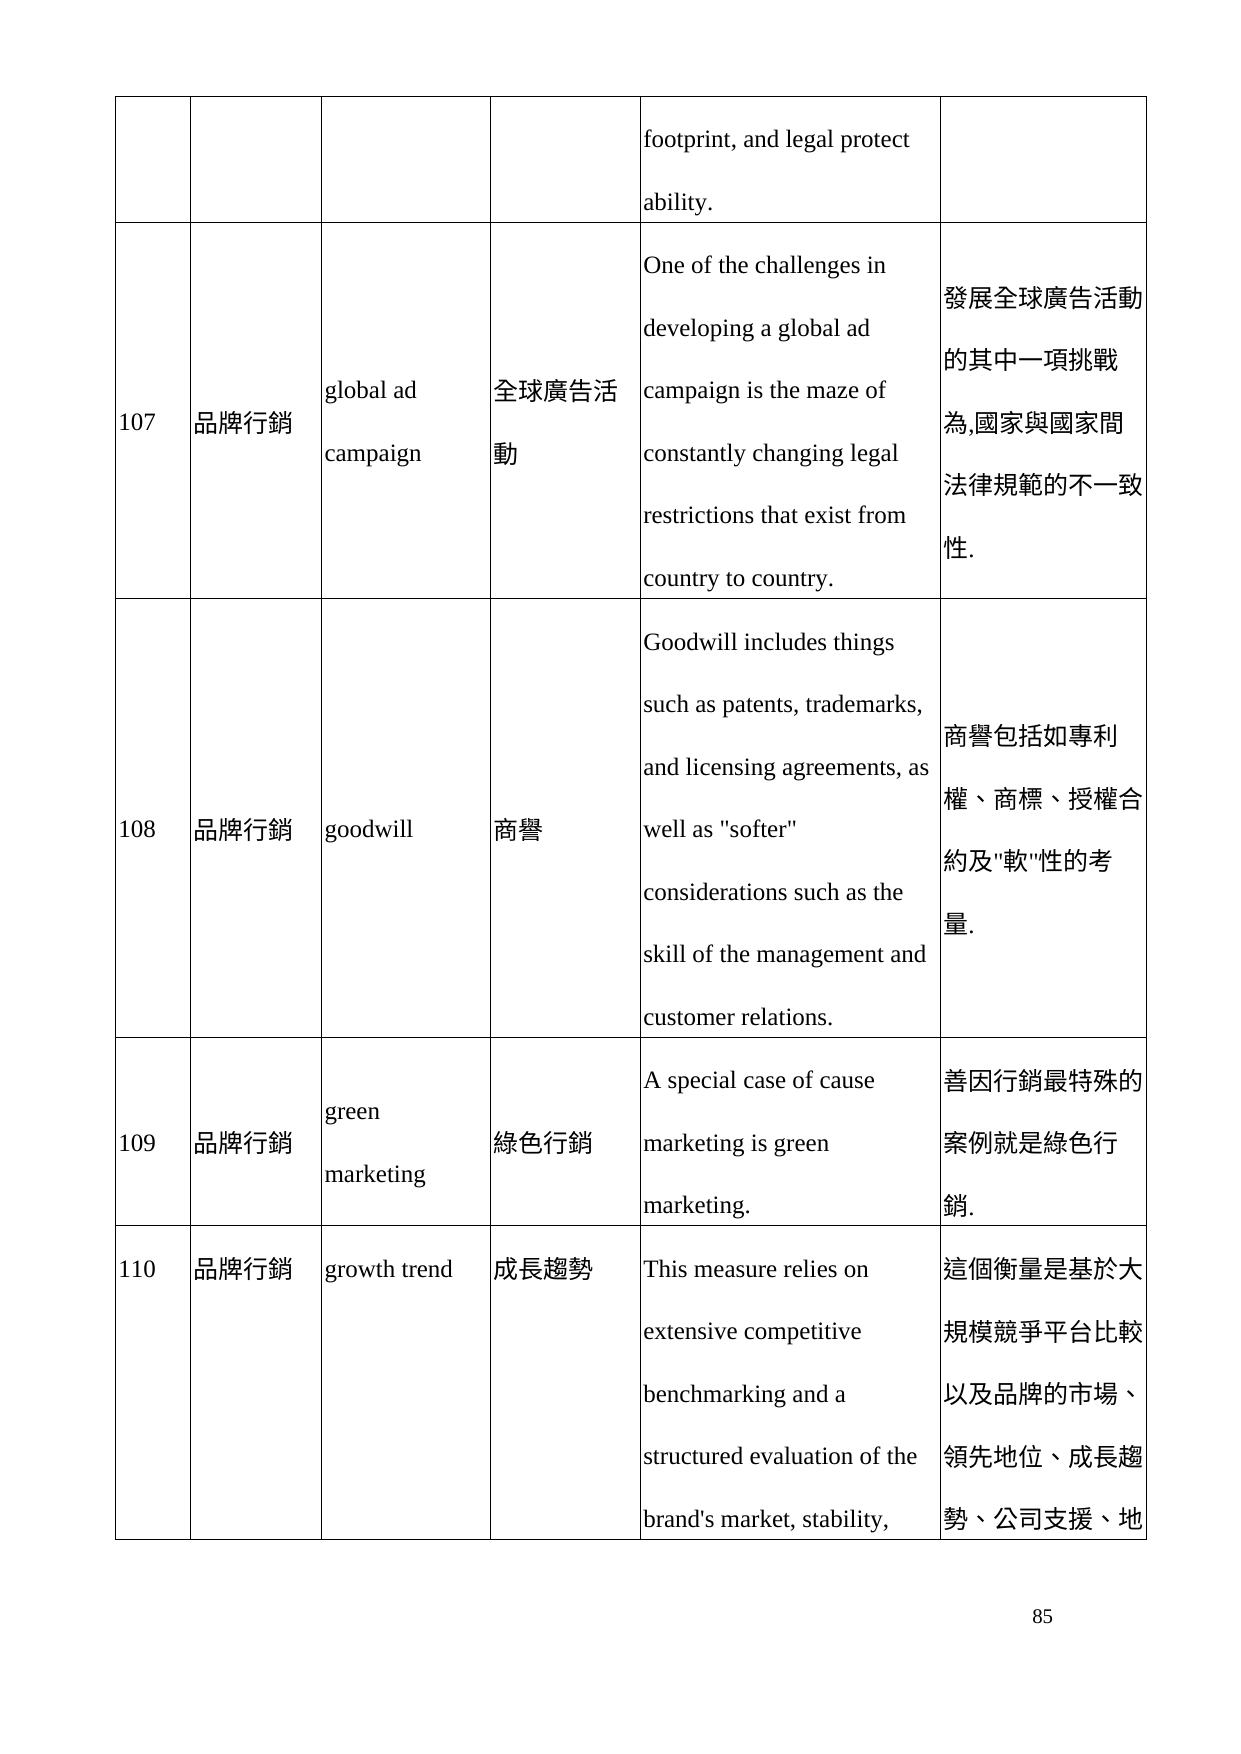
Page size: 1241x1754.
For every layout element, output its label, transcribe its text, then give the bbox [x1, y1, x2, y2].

table_cell 109 [116, 1038, 190, 1225]
table_cell 品牌行銷 [191, 1226, 321, 1539]
table_cell 綠色行銷 [491, 1038, 640, 1225]
table_cell 成長趨勢 [491, 1226, 640, 1539]
table_cell 品牌行銷 [191, 599, 321, 1037]
table_cell growth trend [322, 1226, 490, 1539]
table_cell Goodwill includes things such as patents, trademarks, and licensing agreements, as well as "softer" considerations such as the skill of the management and customer relations. [641, 599, 940, 1037]
table_cell [491, 97, 640, 222]
table_cell 108 [116, 599, 190, 1037]
table_cell [322, 97, 490, 222]
table_cell green marketing [322, 1038, 490, 1225]
table_cell [116, 97, 190, 222]
table_cell 發展全球廣告活動的其中一項挑戰為,國家與國家間法律規範的不一致性. [941, 223, 1146, 598]
table_cell 品牌行銷 [191, 223, 321, 598]
table_cell 善因行銷最特殊的案例就是綠色行銷. [941, 1038, 1146, 1225]
table_cell 商譽 [491, 599, 640, 1037]
table_cell A special case of cause marketing is green marketing. [641, 1038, 940, 1225]
table_cell 這個衡量是基於大規模競爭平台比較以及品牌的市場、領先地位、成長趨勢、公司支援、地 [941, 1226, 1146, 1539]
table_cell global ad campaign [322, 223, 490, 598]
table_cell 110 [116, 1226, 190, 1539]
table_cell 107 [116, 223, 190, 598]
table_cell This measure relies on extensive competitive benchmarking and a structured evaluation of the brand's market, stability, [641, 1226, 940, 1539]
table_cell footprint, and legal protect ability. [641, 97, 940, 222]
table_cell 品牌行銷 [191, 1038, 321, 1225]
table_cell 商譽包括如專利權、商標、授權合約及"軟"性的考量. [941, 599, 1146, 1037]
table_cell goodwill [322, 599, 490, 1037]
table_cell [941, 97, 1146, 222]
table_cell 全球廣告活動 [491, 223, 640, 598]
table_cell One of the challenges in developing a global ad campaign is the maze of constantly changing legal restrictions that exist from country to country. [641, 223, 940, 598]
table_cell [191, 97, 321, 222]
